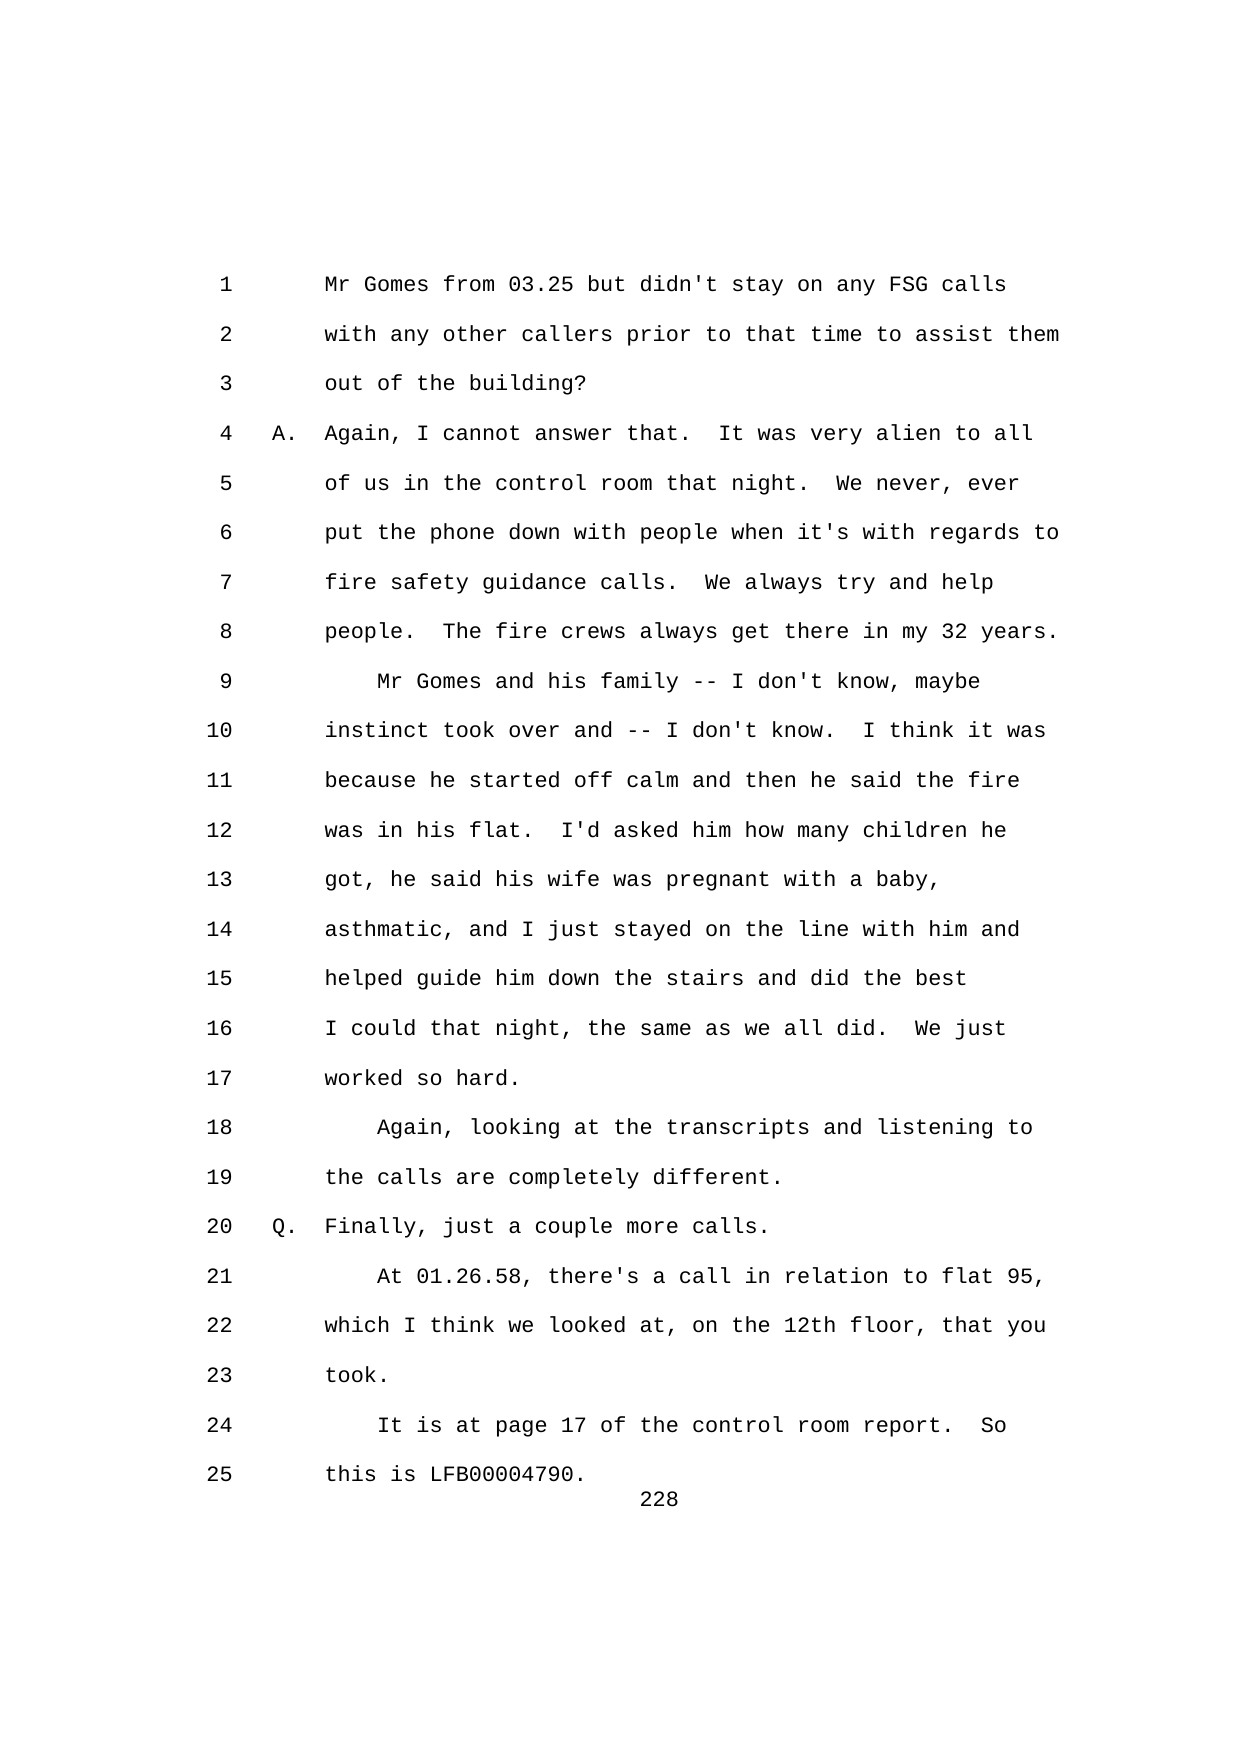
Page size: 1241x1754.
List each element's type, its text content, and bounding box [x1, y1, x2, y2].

text 228 [75, 1488, 1165, 1513]
text 14 asthmatic, and I just stayed on the line with him and [75, 918, 1165, 943]
text 13 got, he said his wife was pregnant with a baby, [75, 868, 1165, 893]
text 11 because he started off calm and then he said the fire [75, 769, 1165, 794]
text 3 out of the building? [75, 372, 1165, 397]
text 22 which I think we looked at, on the 12th floor, that you [75, 1314, 1165, 1339]
text 6 put the phone down with people when it's with regards to [75, 521, 1165, 546]
text 15 helped guide him down the stairs and did the best [75, 967, 1165, 992]
text 8 people. The fire crews always get there in my 32 years. [75, 620, 1165, 645]
text 18 Again, looking at the transcripts and listening to [75, 1116, 1165, 1141]
text 16 I could that night, the same as we all did. We just [75, 1017, 1165, 1042]
text 10 instinct took over and -- I don't know. I think it was [75, 719, 1165, 744]
text 24 It is at page 17 of the control room report. So [75, 1414, 1165, 1438]
text 23 took. [75, 1364, 1165, 1389]
text 5 of us in the control room that night. We never, ever [75, 472, 1165, 496]
text 2 with any other callers prior to that time to assist them [75, 323, 1165, 348]
text 19 the calls are completely different. [75, 1166, 1165, 1191]
text 17 worked so hard. [75, 1067, 1165, 1091]
text 20 Q. Finally, just a couple more calls. [75, 1215, 1165, 1240]
text 12 was in his flat. I'd asked him how many children he [75, 819, 1165, 843]
text 21 At 01.26.58, there's a call in relation to flat 95, [75, 1265, 1165, 1290]
text 4 A. Again, I cannot answer that. It was very alien to all [75, 422, 1165, 447]
text 1 Mr Gomes from 03.25 but didn't stay on any FSG calls [75, 273, 1165, 298]
text 7 fire safety guidance calls. We always try and help [75, 571, 1165, 596]
text 9 Mr Gomes and his family -- I don't know, maybe [75, 670, 1165, 695]
text 25 this is LFB00004790. [75, 1463, 1165, 1488]
